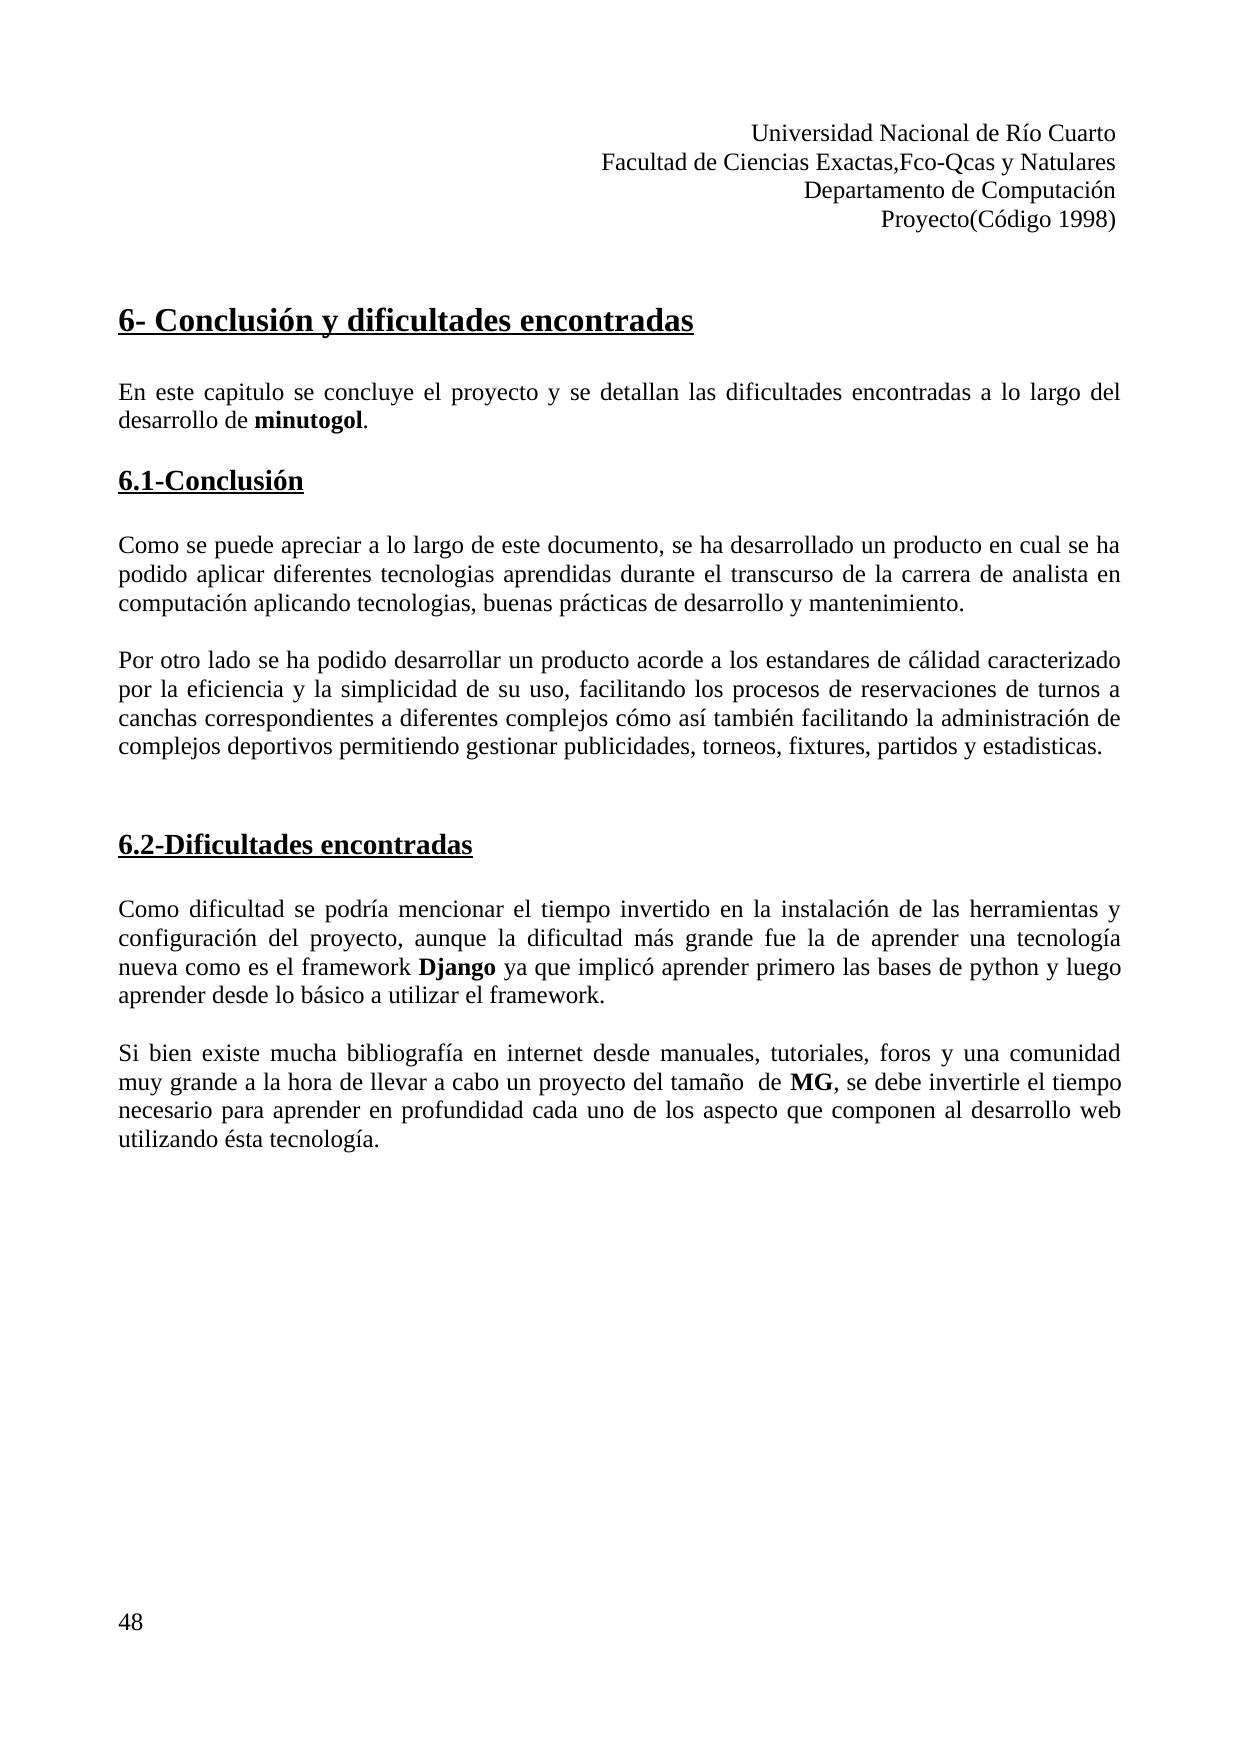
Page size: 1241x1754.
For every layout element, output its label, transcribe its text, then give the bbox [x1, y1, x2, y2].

text En este capitulo se concluye el proyecto y se detallan las dificultades encontradas a lo largo del desarrollo de minutogol. [118, 377, 1122, 434]
text Si bien existe mucha bibliografía en internet desde manuales, tutoriales, foros y una comunidad muy grande a la hora de llevar a cabo un proyecto del tamaño de MG, se debe invertirle el tiempo necesario para aprender en profundidad cada uno de los aspecto que componen al desarrollo web utilizando ésta tecnología. [118, 1038, 1122, 1153]
text Como se puede apreciar a lo largo de este documento, se ha desarrollado un producto en cual se ha podido aplicar diferentes tecnologias aprendidas durante el transcurso de la carrera de analista en computación aplicando tecnologias, buenas prácticas de desarrollo y mantenimiento. [118, 530, 1122, 616]
text Por otro lado se ha podido desarrollar un producto acorde a los estandares de cálidad caracterizado por la eficiencia y la simplicidad de su uso, facilitando los procesos de reservaciones de turnos a canchas correspondientes a diferentes complejos cómo así también facilitando la administración de complejos deportivos permitiendo gestionar publicidades, torneos, fixtures, partidos y estadisticas. [118, 645, 1122, 760]
text 6- Conclusión y dificultades encontradas [118, 300, 1122, 338]
text Como dificultad se podría mencionar el tiempo invertido en la instalación de las herramientas y configuración del proyecto, aunque la dificultad más grande fue la de aprender una tecnología nueva como es el framework Django ya que implicó aprender primero las bases de python y luego aprender desde lo básico a utilizar el framework. [118, 894, 1122, 1009]
text 6.2-Dificultades encontradas [118, 827, 1122, 861]
text 6.1-Conclusión [118, 463, 1122, 497]
